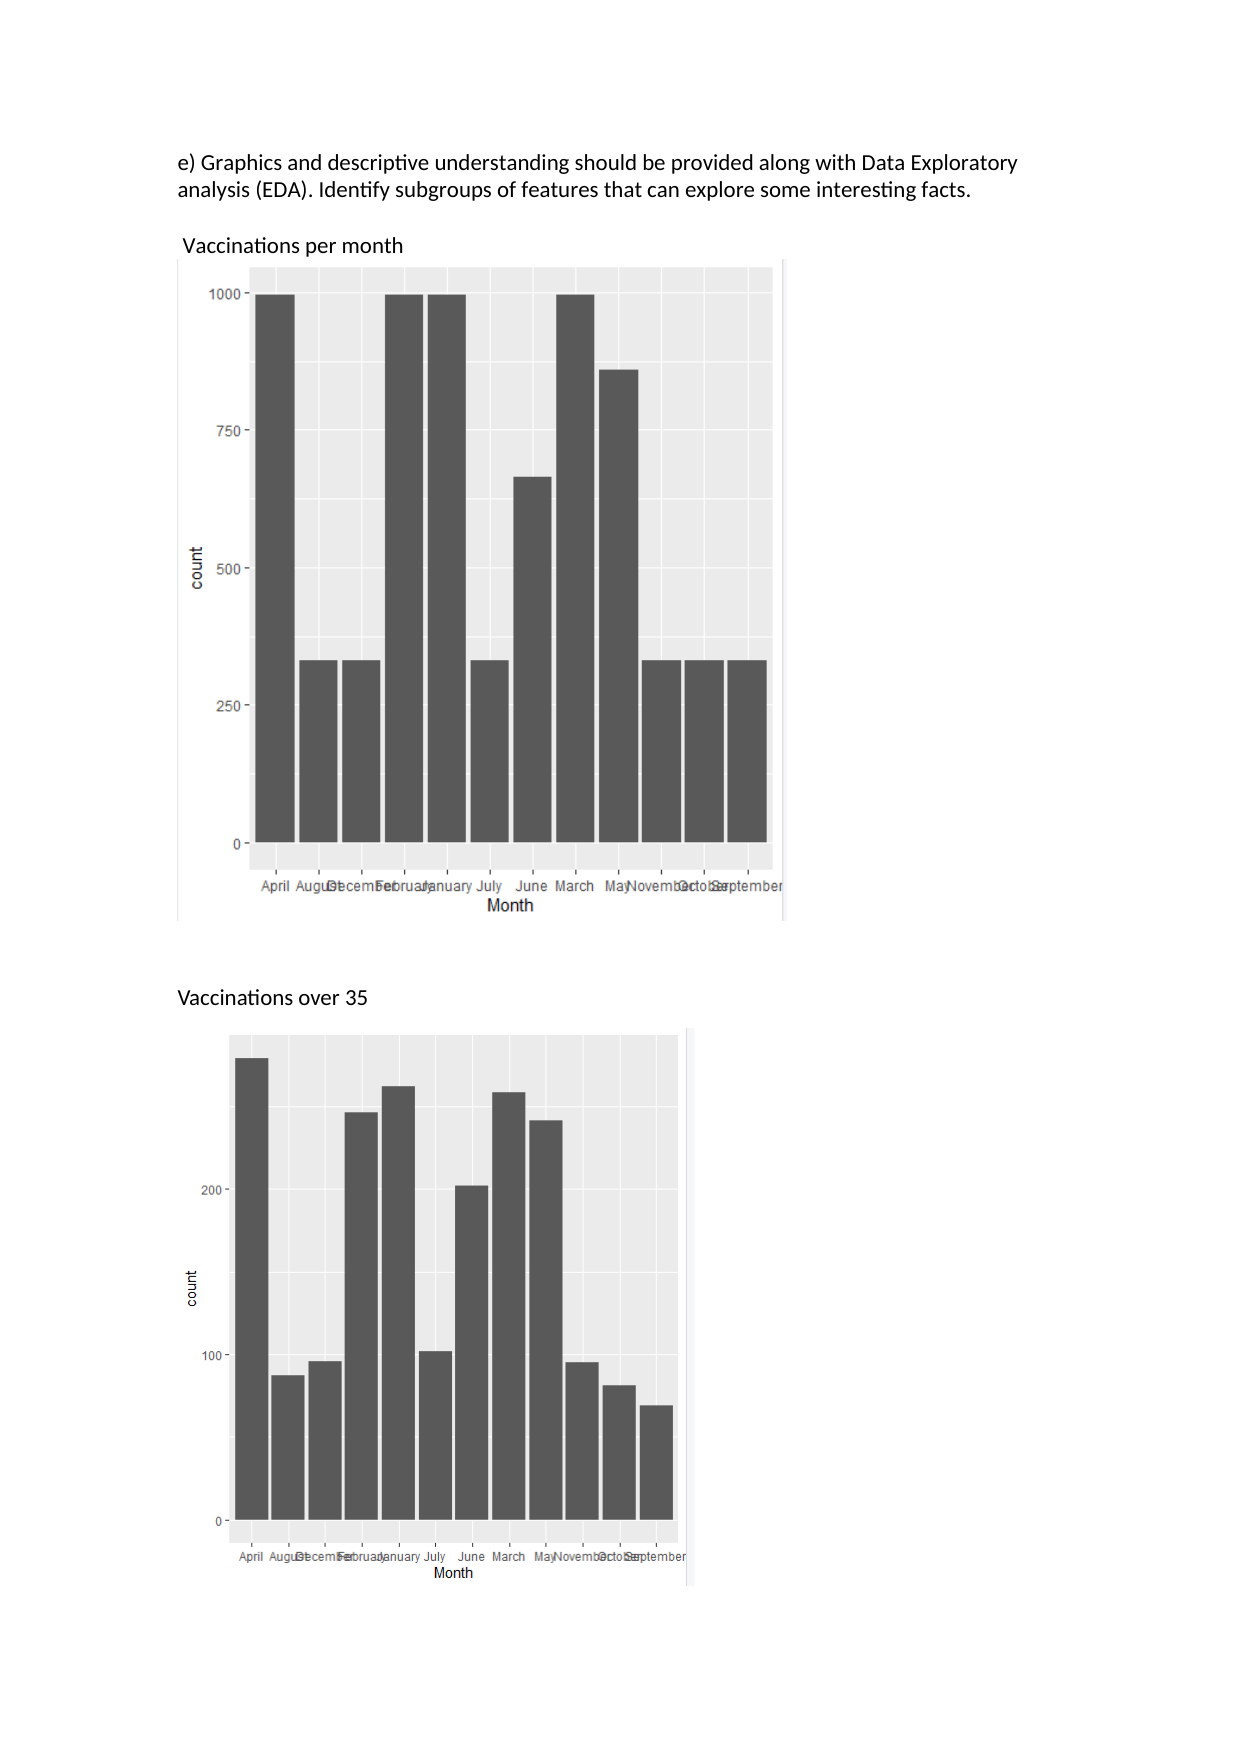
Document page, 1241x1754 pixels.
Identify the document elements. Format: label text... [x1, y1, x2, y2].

text Vaccinations over 35 [177, 983, 1063, 1011]
text e) Graphics and descriptive understanding should be provided along with Data Exploratory analysis (EDA). Identify subgroups of features that can explore some interesting facts. [177, 148, 1063, 204]
text Vaccinations per month [177, 232, 1063, 260]
